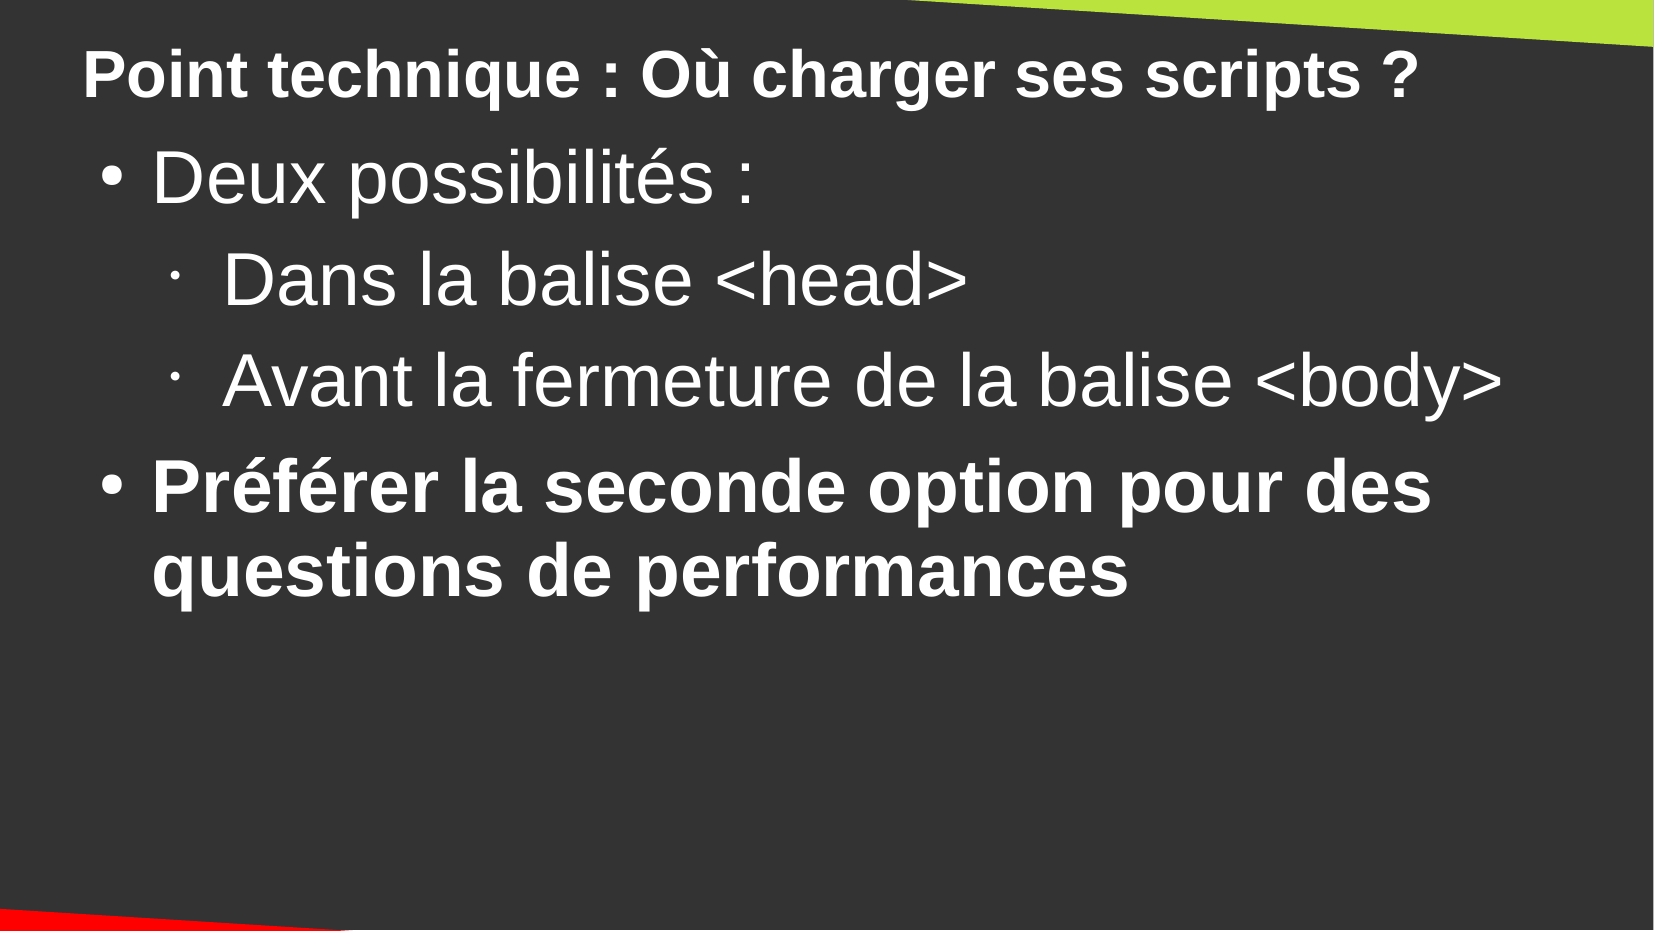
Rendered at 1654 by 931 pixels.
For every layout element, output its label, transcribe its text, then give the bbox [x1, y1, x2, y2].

title Point technique : Où charger ses scripts ? [82, 37, 1571, 114]
text_box [907, 0, 1654, 47]
list Deux possibilités : Dans la balise <head> Avant la fermeture de la balise <body> Préférer la seconde option pour des questions de performances [80, 135, 1620, 697]
text_box [0, 908, 353, 931]
